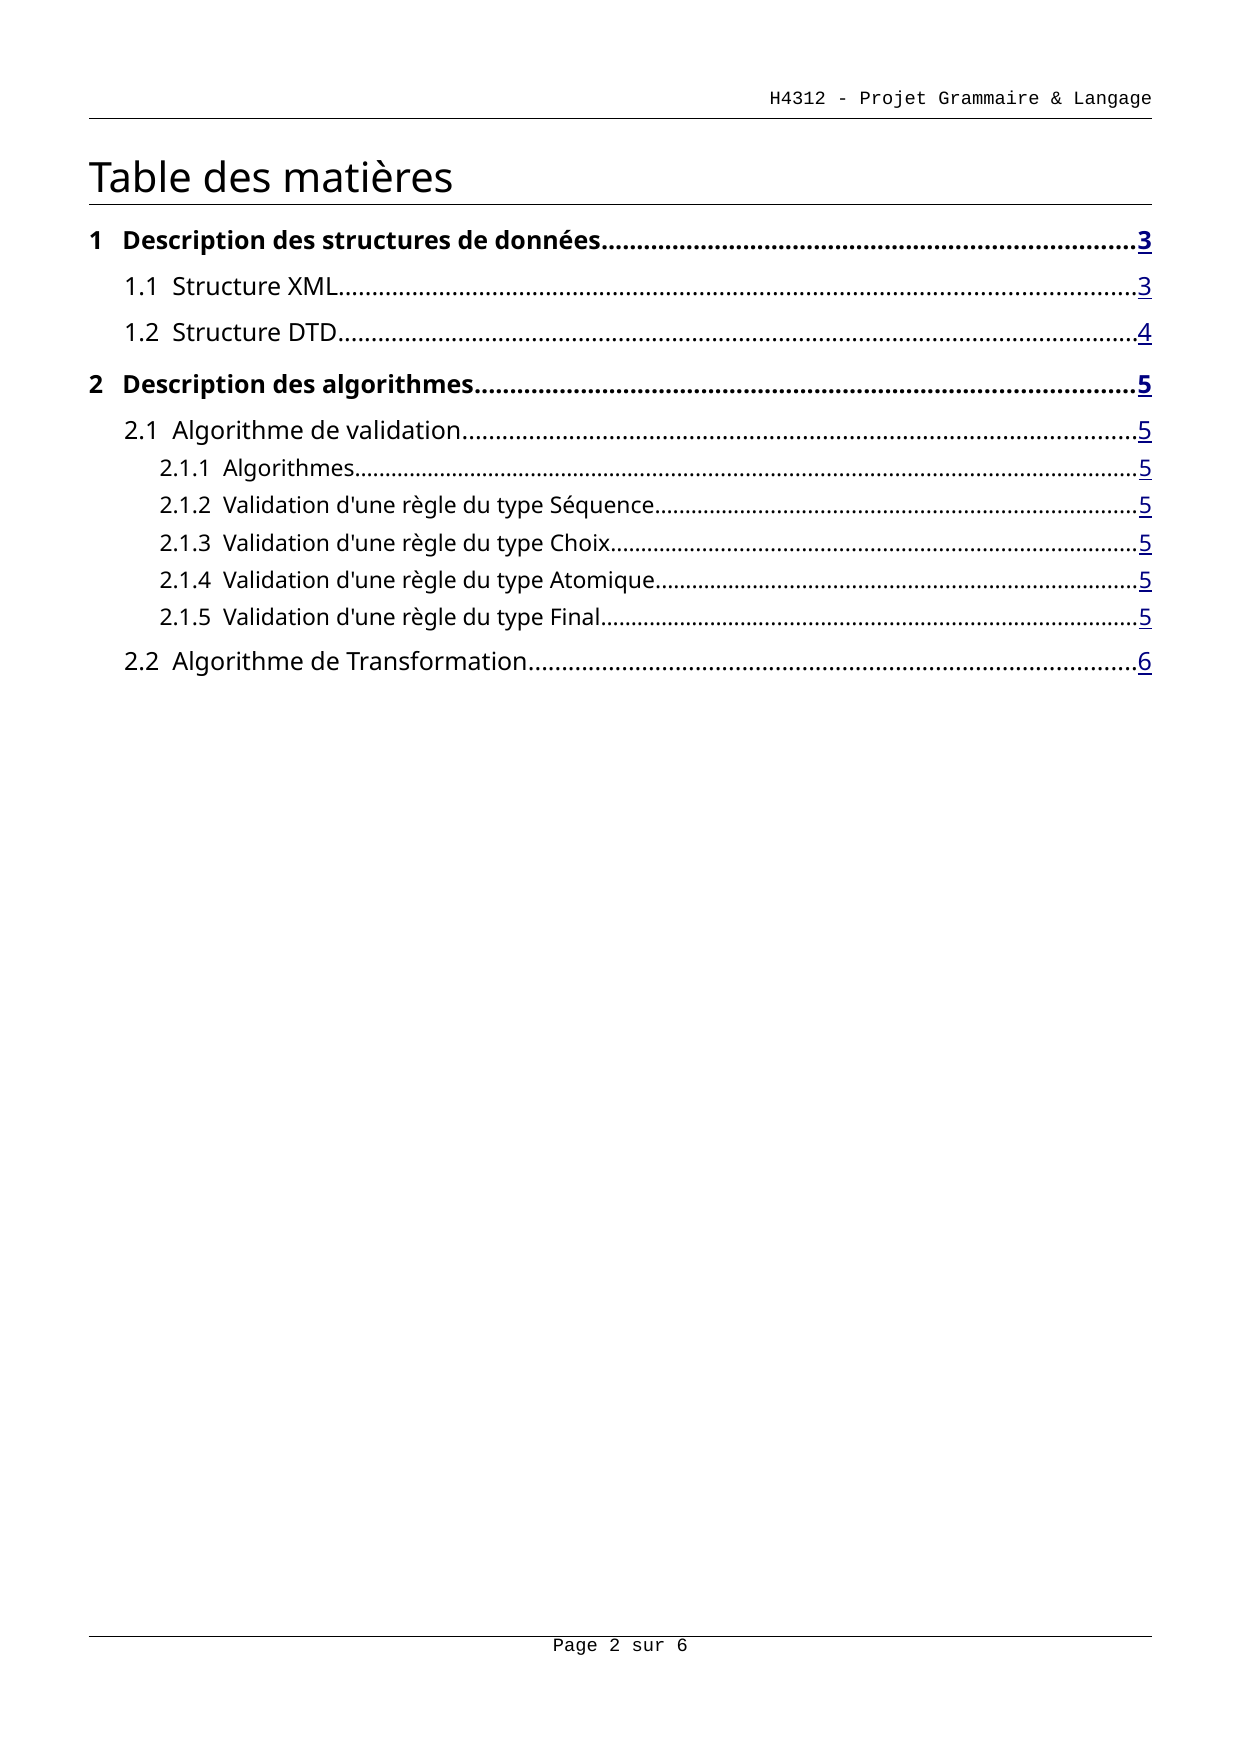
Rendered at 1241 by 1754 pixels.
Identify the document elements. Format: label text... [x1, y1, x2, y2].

text 1.2 Structure DTD 4 [124, 315, 1152, 349]
text 2.1.4 Validation d'une règle du type Atomique 5 [159, 564, 1152, 595]
text 2.1.3 Validation d'une règle du type Choix 5 [159, 527, 1152, 558]
text 2.1 Algorithme de validation 5 [124, 412, 1152, 446]
text 1 Description des structures de données 3 [88, 223, 1152, 257]
text 2 Description des algorithmes 5 [88, 366, 1152, 401]
text 2.2 Algorithme de Transformation 6 [124, 644, 1152, 678]
text 2.1.1 Algorithmes 5 [159, 452, 1152, 483]
text 2.1.5 Validation d'une règle du type Final 5 [159, 601, 1152, 632]
text 1.1 Structure XML 3 [124, 269, 1152, 303]
text Table des matières [88, 147, 1152, 205]
text 2.1.2 Validation d'une règle du type Séquence 5 [159, 489, 1152, 521]
